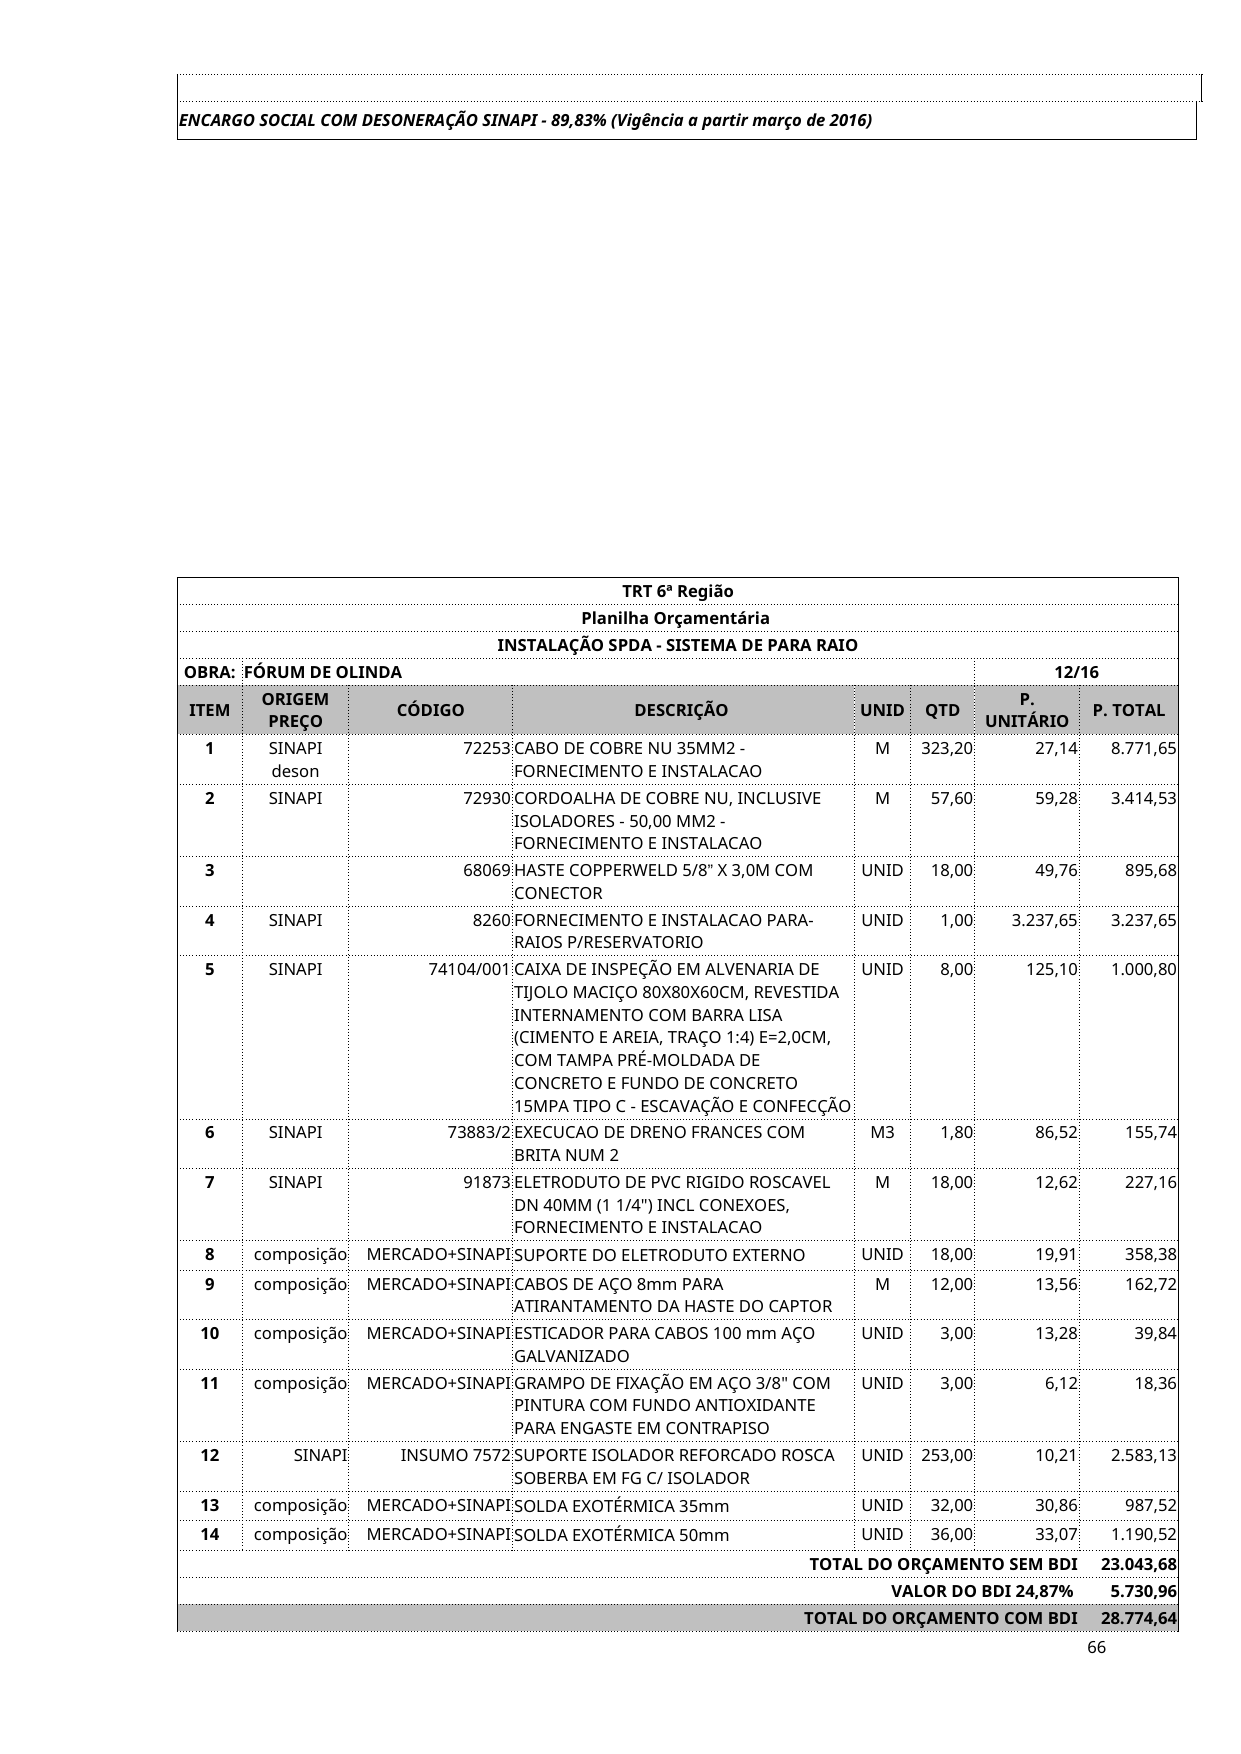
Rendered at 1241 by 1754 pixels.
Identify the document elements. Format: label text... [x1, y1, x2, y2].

table_cell 12/16 [975, 658, 1178, 685]
table_cell ESTICADOR PARA CABOS 100 mm AÇO GALVANIZADO [512, 1319, 854, 1369]
table_cell 8260 [349, 906, 512, 955]
table_header TRT 6ª Região [178, 578, 1178, 604]
table_cell VALOR DO BDI 24,87% [178, 1577, 1079, 1604]
table_cell 2.583,13 [1079, 1441, 1178, 1491]
table_cell 11 [178, 1369, 242, 1441]
table_cell SINAPI deson [242, 734, 349, 784]
table_cell 8.771,65 [1079, 734, 1178, 784]
table_cell 10 [178, 1319, 242, 1369]
table_cell P. TOTAL [1079, 685, 1178, 734]
table_cell ITEM [178, 685, 242, 734]
table_cell [351, 74, 356, 101]
table_cell composição [242, 1270, 349, 1319]
table_cell 86,52 [975, 1119, 1079, 1168]
table_cell M [855, 784, 910, 856]
table_cell CABO DE COBRE NU 35MM2 - FORNECIMENTO E INSTALACAO [512, 734, 854, 784]
table_cell 4 [178, 906, 242, 955]
table_cell 5.730,96 [1079, 1577, 1178, 1604]
table_cell 72930 [349, 784, 512, 856]
table_cell EXECUCAO DE DRENO FRANCES COM BRITA NUM 2 [512, 1119, 854, 1168]
table_cell SOLDA EXOTÉRMICA 35mm [512, 1491, 854, 1520]
table_cell 8 [178, 1240, 242, 1269]
table_cell DESCRIÇÃO [512, 685, 854, 734]
table_cell M [855, 734, 910, 784]
table_cell 12 [178, 1441, 242, 1491]
table_cell FÓRUM DE OLINDA [242, 658, 974, 685]
table_cell [991, 74, 1097, 101]
table_cell INSTALAÇÃO SPDA - SISTEMA DE PARA RAIO [178, 631, 1178, 658]
table_cell 28.774,64 [1079, 1604, 1178, 1631]
table_cell composição [242, 1520, 349, 1550]
table_cell 10,21 [975, 1441, 1079, 1491]
table_cell [178, 74, 351, 101]
table_cell M [855, 1270, 910, 1319]
table_cell 7 [178, 1168, 242, 1240]
table_cell 14 [178, 1520, 242, 1550]
table_cell CÓDIGO [349, 685, 512, 734]
table_cell TOTAL DO ORÇAMENTO SEM BDI [178, 1550, 1079, 1577]
table_cell 253,00 [910, 1441, 974, 1491]
table_cell 5 [178, 955, 242, 1118]
table_cell SINAPI [242, 784, 349, 856]
table_cell 1.190,52 [1079, 1520, 1178, 1550]
table_cell [1197, 101, 1201, 139]
table_cell 32,00 [910, 1491, 974, 1520]
table_cell 72253 [349, 734, 512, 784]
table_cell 3 [178, 856, 242, 906]
table_cell UNID [855, 1491, 910, 1520]
table_cell 36,00 [910, 1520, 974, 1550]
table_cell 30,86 [975, 1491, 1079, 1520]
table_cell MERCADO+SINAPI [349, 1319, 512, 1369]
table_cell [356, 74, 521, 101]
table_cell 13 [178, 1491, 242, 1520]
table_cell [856, 74, 913, 101]
table_cell INSUMO 7572 [349, 1441, 512, 1491]
table_cell 91873 [349, 1168, 512, 1240]
table_cell 18,00 [910, 1240, 974, 1269]
table_cell GRAMPO DE FIXAÇÃO EM AÇO 3/8" COM PINTURA COM FUNDO ANTIOXIDANTE PARA ENGASTE EM CONTRAPISO [512, 1369, 854, 1441]
table_cell MERCADO+SINAPI [349, 1240, 512, 1269]
table_cell 33,07 [975, 1520, 1079, 1550]
table_cell composição [242, 1319, 349, 1369]
table_cell 323,20 [910, 734, 974, 784]
table_cell 155,74 [1079, 1119, 1178, 1168]
table_cell SOLDA EXOTÉRMICA 50mm [512, 1520, 854, 1550]
table_cell [242, 856, 349, 906]
table_cell composição [242, 1240, 349, 1269]
table_cell 8,00 [910, 955, 974, 1118]
table_cell [1097, 74, 1201, 101]
table_cell 39,84 [1079, 1319, 1178, 1369]
table_cell ELETRODUTO DE PVC RIGIDO ROSCAVEL DN 40MM (1 1/4") INCL CONEXOES, FORNECIMENTO E INSTALACAO [512, 1168, 854, 1240]
table_cell SINAPI [242, 906, 349, 955]
table_cell 3.414,53 [1079, 784, 1178, 856]
table_cell Planilha Orçamentária [178, 604, 1178, 631]
table_cell SINAPI [242, 955, 349, 1118]
table_cell 19,91 [975, 1240, 1079, 1269]
table_cell MERCADO+SINAPI [349, 1270, 512, 1319]
table_cell M [855, 1168, 910, 1240]
table_cell MERCADO+SINAPI [349, 1369, 512, 1441]
table_cell 49,76 [975, 856, 1079, 906]
table_cell 18,36 [1079, 1369, 1178, 1441]
table_cell 68069 [349, 856, 512, 906]
table_cell UNID [855, 1319, 910, 1369]
table_cell SUPORTE DO ELETRODUTO EXTERNO [512, 1240, 854, 1269]
table_cell SINAPI [242, 1168, 349, 1240]
table_cell 9 [178, 1270, 242, 1319]
table_cell ENCARGO SOCIAL COM DESONERAÇÃO SINAPI - 89,83% (Vigência a partir março de 2016) [178, 101, 1196, 139]
table_cell UNID [855, 856, 910, 906]
table_cell 1.000,80 [1079, 955, 1178, 1118]
table_cell UNID [855, 685, 910, 734]
table_cell UNID [855, 1441, 910, 1491]
table_cell 162,72 [1079, 1270, 1178, 1319]
table_cell 125,10 [975, 955, 1079, 1118]
table_cell UNID [855, 955, 910, 1118]
table_cell M3 [855, 1119, 910, 1168]
table_cell UNID [855, 1240, 910, 1269]
table_cell MERCADO+SINAPI [349, 1491, 512, 1520]
table_cell 3.237,65 [1079, 906, 1178, 955]
table_cell [913, 74, 991, 101]
table_cell 13,28 [975, 1319, 1079, 1369]
table_cell UNID [855, 906, 910, 955]
table_cell SINAPI [242, 1441, 349, 1491]
table_cell QTD [910, 685, 974, 734]
table_cell CAIXA DE INSPEÇÃO EM ALVENARIA DE TIJOLO MACIÇO 80X80X60CM, REVESTIDA INTERNAMENTO COM BARRA LISA (CIMENTO E AREIA, TRAÇO 1:4) E=2,0CM, COM TAMPA PRÉ-MOLDADA DE CONCRETO E FUNDO DE CONCRETO 15MPA TIPO C - ESCAVAÇÃO E CONFECÇÃO [512, 955, 854, 1118]
table_cell 6 [178, 1119, 242, 1168]
table_cell 27,14 [975, 734, 1079, 784]
table_cell MERCADO+SINAPI [349, 1520, 512, 1550]
table_cell SUPORTE ISOLADOR REFORCADO ROSCA SOBERBA EM FG C/ ISOLADOR [512, 1441, 854, 1491]
table_cell 13,56 [975, 1270, 1079, 1319]
table_cell OBRA: [178, 658, 242, 685]
table_cell 74104/001 [349, 955, 512, 1118]
table_cell UNID [855, 1369, 910, 1441]
table_cell 73883/2 [349, 1119, 512, 1168]
table_cell 3,00 [910, 1369, 974, 1441]
table_cell 12,62 [975, 1168, 1079, 1240]
table_cell 18,00 [910, 1168, 974, 1240]
table_cell CORDOALHA DE COBRE NU, INCLUSIVE ISOLADORES - 50,00 MM2 - FORNECIMENTO E INSTALACAO [512, 784, 854, 856]
table_cell 57,60 [910, 784, 974, 856]
table_cell 987,52 [1079, 1491, 1178, 1520]
table_cell HASTE COPPERWELD 5/8” X 3,0M COM CONECTOR [512, 856, 854, 906]
table_cell P. UNITÁRIO [975, 685, 1079, 734]
table_cell UNID [855, 1520, 910, 1550]
table_cell 1 [178, 734, 242, 784]
table_cell 6,12 [975, 1369, 1079, 1441]
table_cell 3,00 [910, 1319, 974, 1369]
table_cell 59,28 [975, 784, 1079, 856]
table_cell [521, 74, 856, 101]
table_cell composição [242, 1491, 349, 1520]
table_cell 3.237,65 [975, 906, 1079, 955]
table_cell FORNECIMENTO E INSTALACAO PARA-RAIOS P/RESERVATORIO [512, 906, 854, 955]
table_cell ORIGEM PREÇO [242, 685, 349, 734]
table_cell 23.043,68 [1079, 1550, 1178, 1577]
table_cell 2 [178, 784, 242, 856]
table_cell CABOS DE AÇO 8mm PARA ATIRANTAMENTO DA HASTE DO CAPTOR [512, 1270, 854, 1319]
table_cell 12,00 [910, 1270, 974, 1319]
table_cell 895,68 [1079, 856, 1178, 906]
table_cell 358,38 [1079, 1240, 1178, 1269]
table_cell SINAPI [242, 1119, 349, 1168]
table_cell composição [242, 1369, 349, 1441]
table_cell 1,00 [910, 906, 974, 955]
table_cell 1,80 [910, 1119, 974, 1168]
table_cell 18,00 [910, 856, 974, 906]
table_cell TOTAL DO ORÇAMENTO COM BDI [178, 1604, 1079, 1631]
table_cell 227,16 [1079, 1168, 1178, 1240]
